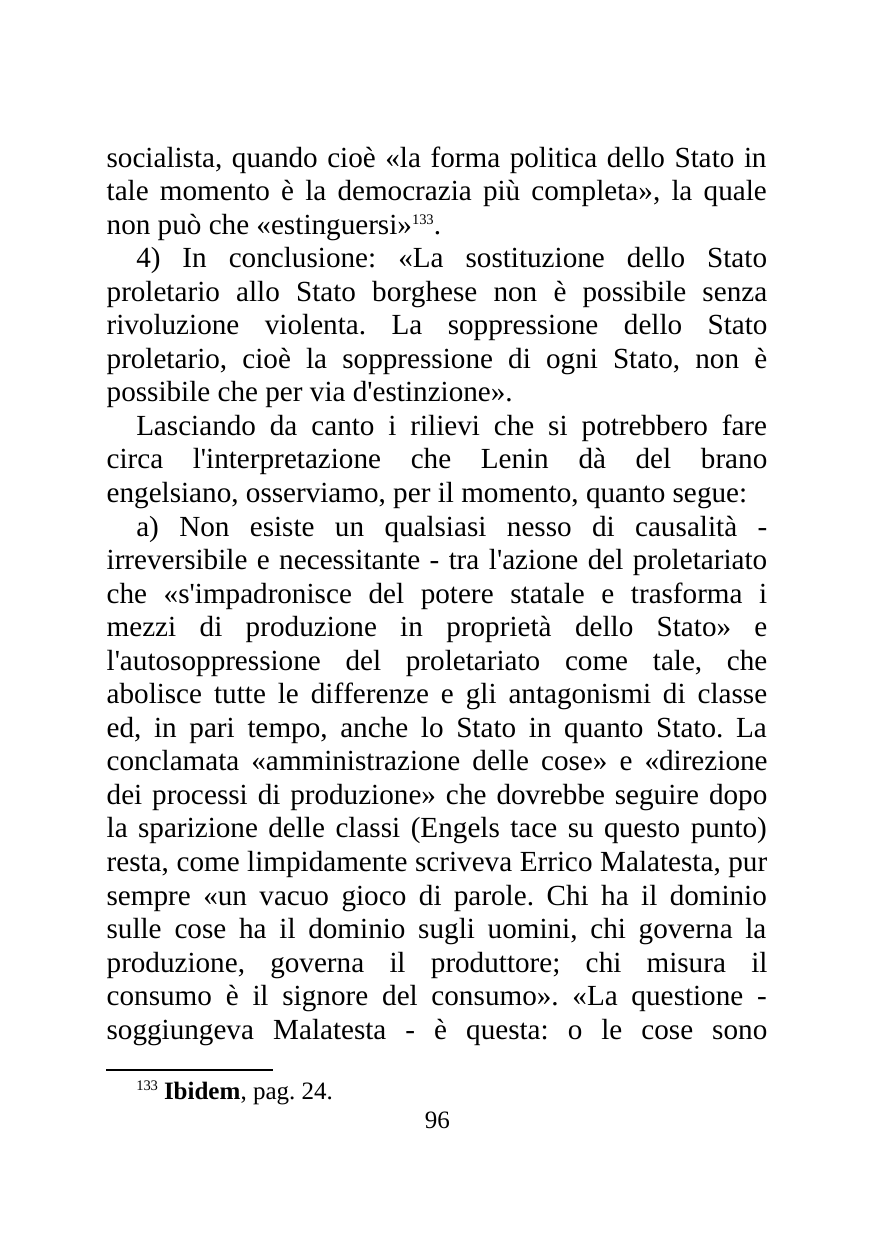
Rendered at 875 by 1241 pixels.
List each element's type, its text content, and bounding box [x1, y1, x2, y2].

text socialista, quando cioè «la forma politica dello Stato in tale momento è la democrazia più completa», la quale non può che «estinguersi». [106, 140, 768, 240]
text Ibidem, pag. 24. [106, 1076, 768, 1105]
text a) Non esiste un qualsiasi nesso di causalità - irreversibile e necessitante - tra l'azione del proletariato che «s'impadronisce del potere statale e trasforma i mezzi di produzione in proprietà dello Stato» e l'autosoppressione del proletariato come tale, che abolisce tutte le differenze e gli antagonismi di classe ed, in pari tempo, anche lo Stato in quanto Stato. La conclamata «amministrazione delle cose» e «direzione dei processi di produzione» che dovrebbe seguire dopo la sparizione delle classi (Engels tace su questo punto) resta, come limpidamente scriveva Errico Malatesta, pur sempre «un vacuo gioco di parole. Chi ha il dominio sulle cose ha il dominio sugli uomini, chi governa la produzione, governa il produttore; chi misura il consumo è il signore del consumo». «La questione - soggiungeva Malatesta - è questa: o le cose sono [106, 509, 768, 1045]
text 4) In conclusione: «La sostituzione dello Stato proletario allo Stato borghese non è possibile senza rivoluzione violenta. La soppressione dello Stato proletario, cioè la soppressione di ogni Stato, non è possibile che per via d'estinzione». [106, 240, 768, 408]
text Lasciando da canto i rilievi che si potrebbero fare circa l'interpretazione che Lenin dà del brano engelsiano, osserviamo, per il momento, quanto segue: [106, 408, 768, 509]
